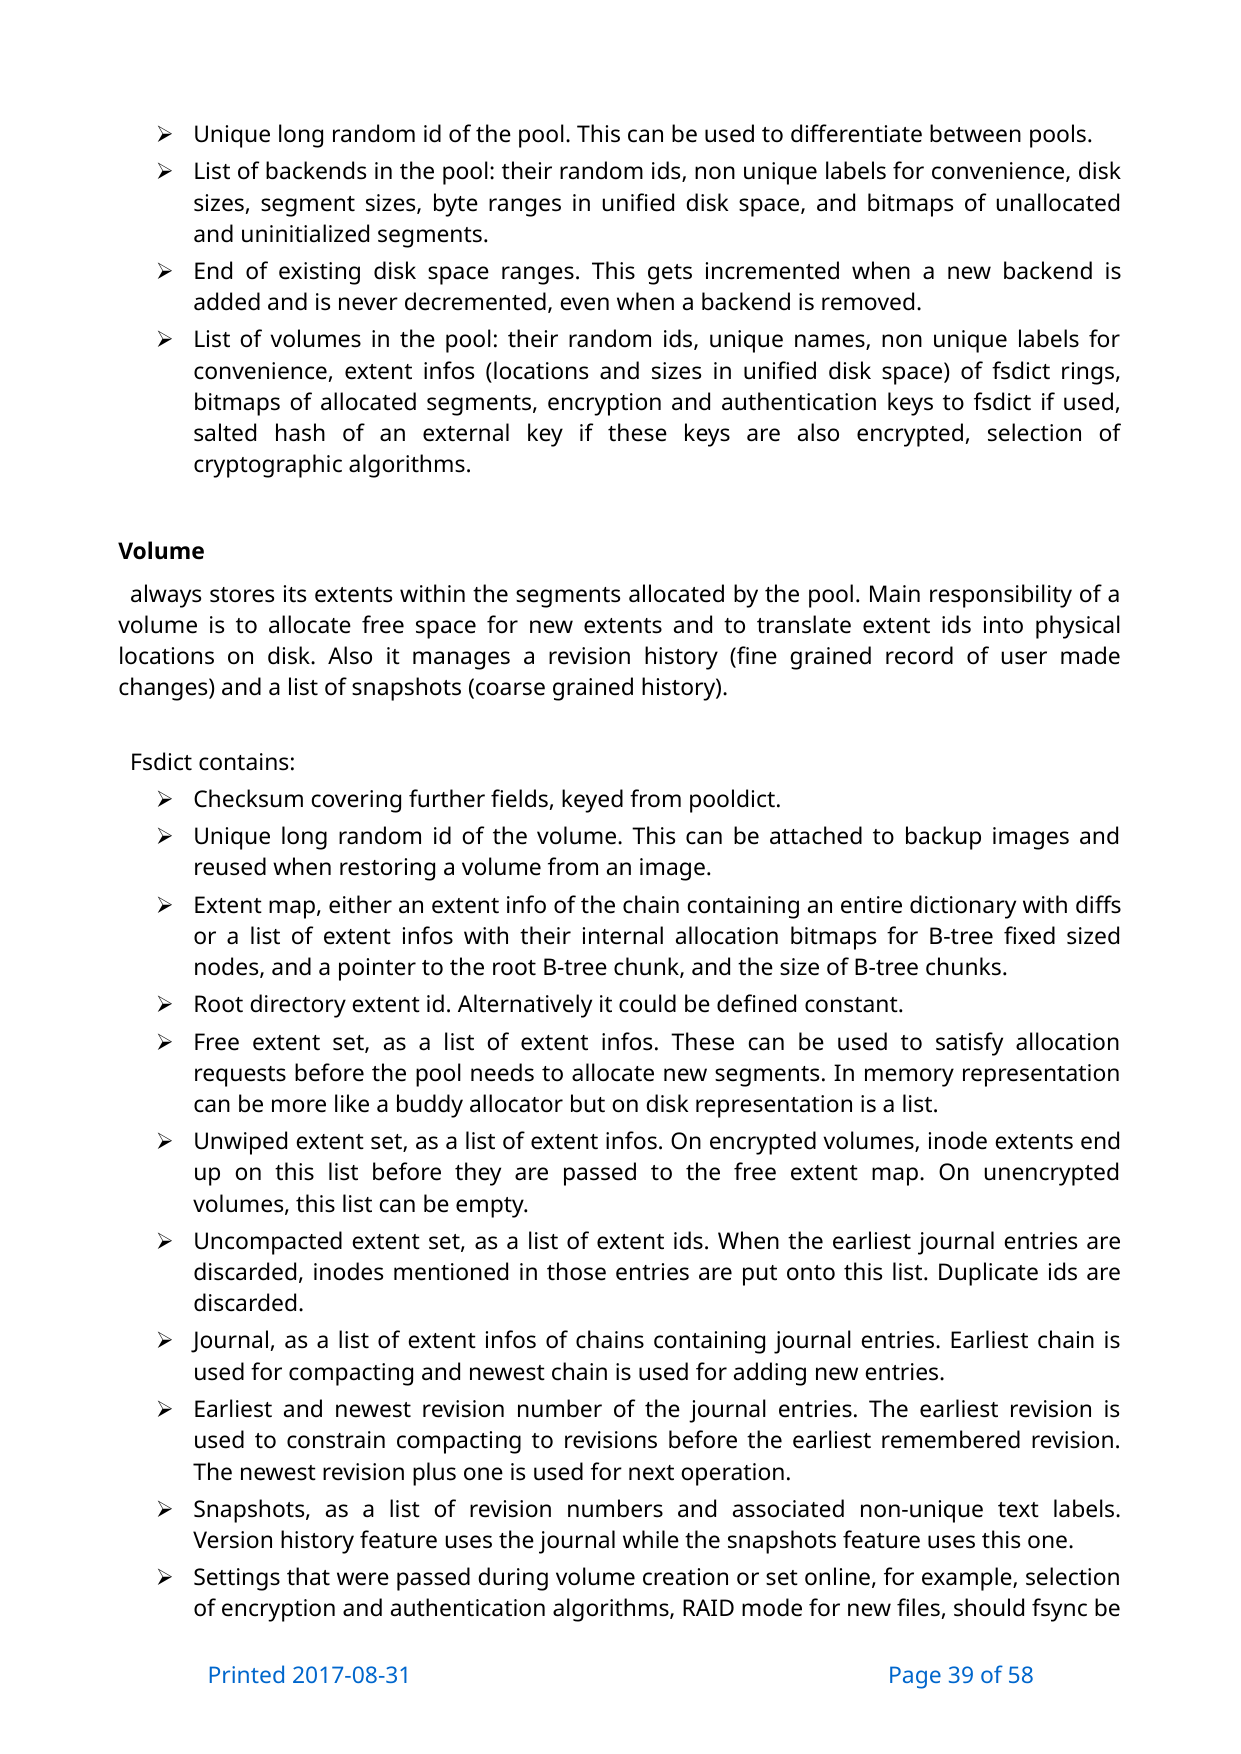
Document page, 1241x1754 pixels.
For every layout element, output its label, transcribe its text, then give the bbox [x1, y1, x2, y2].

list Journal, as a list of extent infos of chains containing journal entries. Earliest chain is used for compacting and newest chain is used for adding new entries. [156, 1324, 1122, 1387]
list Uncompacted extent set, as a list of extent ids. When the earliest journal entries are discarded, inodes mentioned in those entries are put onto this list. Duplicate ids are discarded. [156, 1225, 1122, 1318]
list Unique long random id of the volume. This can be attached to backup images and reused when restoring a volume from an image. [156, 820, 1122, 883]
list Snapshots, as a list of revision numbers and associated non-unique text labels. Version history feature uses the journal while the snapshots feature uses this one. [156, 1493, 1122, 1555]
text always stores its extents within the segments allocated by the pool. Main responsibility of a volume is to allocate free space for new extents and to translate extent ids into physical locations on disk. Also it manages a revision history (fine grained record of user made changes) and a list of snapshots (coarse grained history). [118, 578, 1122, 703]
list Unique long random id of the pool. This can be used to differentiate between pools. [156, 118, 1122, 149]
list Extent map, either an extent info of the chain containing an entire dictionary with diffs or a list of extent infos with their internal allocation bitmaps for B-tree fixed sized nodes, and a pointer to the root B-tree chunk, and the size of B-tree chunks. [156, 888, 1122, 982]
list Checksum covering further fields, keyed from pooldict. [156, 783, 1122, 814]
list Earliest and newest revision number of the journal entries. The earliest revision is used to constrain compacting to revisions before the earliest remembered revision. The newest revision plus one is used for next operation. [156, 1393, 1122, 1487]
list Unwiped extent set, as a list of extent infos. On encrypted volumes, inode extents end up on this list before they are passed to the free extent map. On unencrypted volumes, this list can be empty. [156, 1125, 1122, 1219]
list Settings that were passed during volume creation or set online, for example, selection of encryption and authentication algorithms, RAID mode for new files, should fsync be [156, 1561, 1122, 1623]
list List of backends in the pool: their random ids, non unique labels for convenience, disk sizes, segment sizes, byte ranges in unified disk space, and bitmaps of unallocated and uninitialized segments. [156, 155, 1122, 249]
list End of existing disk space ranges. This gets incremented when a new backend is added and is never decremented, even when a backend is removed. [156, 255, 1122, 317]
subtitle Volume [118, 534, 1122, 566]
list Root directory extent id. Alternatively it could be defined constant. [156, 988, 1122, 1019]
list List of volumes in the pool: their random ids, unique names, non unique labels for convenience, extent infos (locations and sizes in unified disk space) of fsdict rings, bitmaps of allocated segments, encryption and authentication keys to fsdict if used, salted hash of an external key if these keys are also encrypted, selection of cryptographic algorithms. [156, 323, 1122, 480]
text Fsdict contains: [118, 746, 1122, 777]
list Free extent set, as a list of extent infos. These can be used to satisfy allocation requests before the pool needs to allocate new segments. In memory representation can be more like a buddy allocator but on disk representation is a list. [156, 1025, 1122, 1119]
